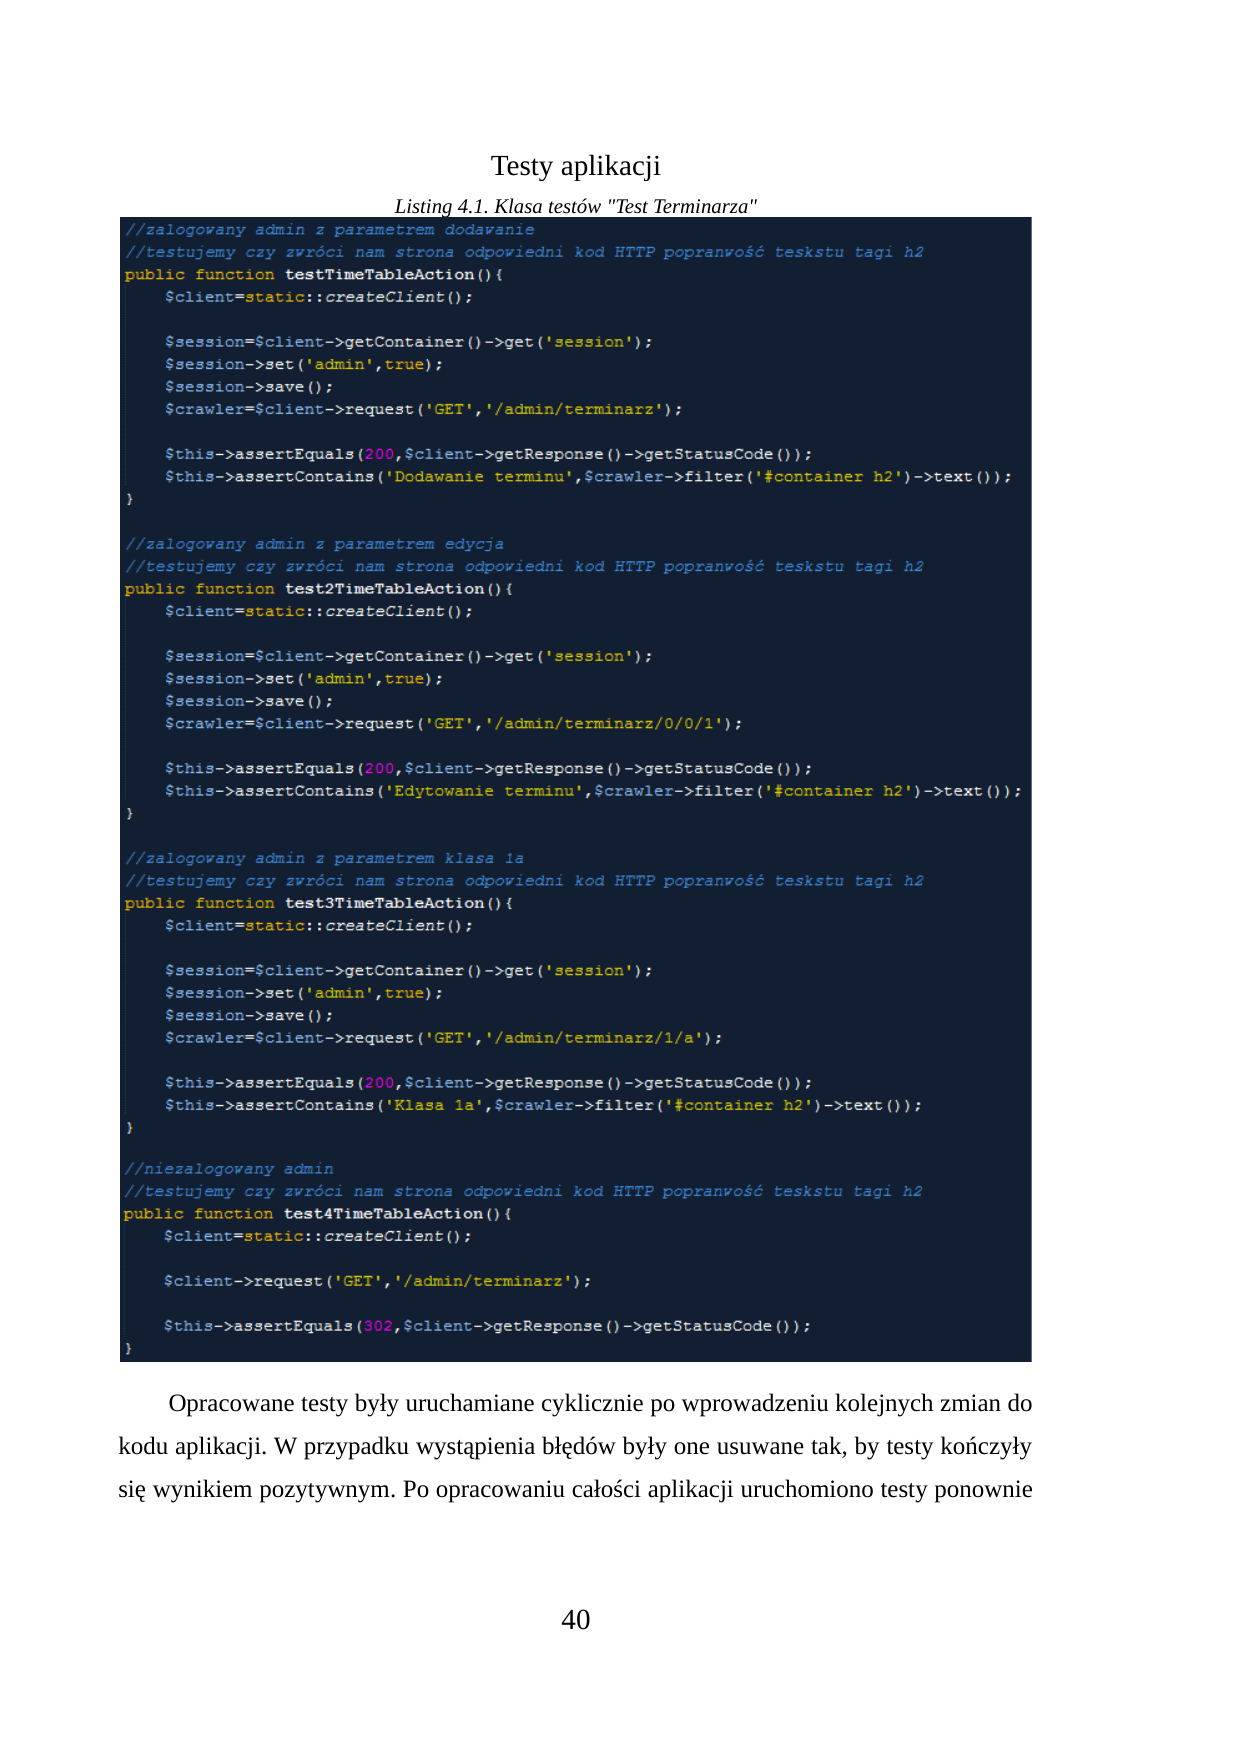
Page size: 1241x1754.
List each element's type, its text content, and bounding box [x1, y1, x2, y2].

list Listing 4.1. Klasa testów "Test Terminarza" [120, 194, 1032, 217]
picture [120, 217, 1032, 1362]
text Opracowane testy były uruchamiane cyklicznie po wprowadzeniu kolejnych zmian do kodu aplikacji. W przypadku wystąpienia błędów były one usuwane tak, by testy kończyły się wynikiem pozytywnym. Po opracowaniu całości aplikacji uruchomiono testy ponownie [118, 1388, 1033, 1503]
